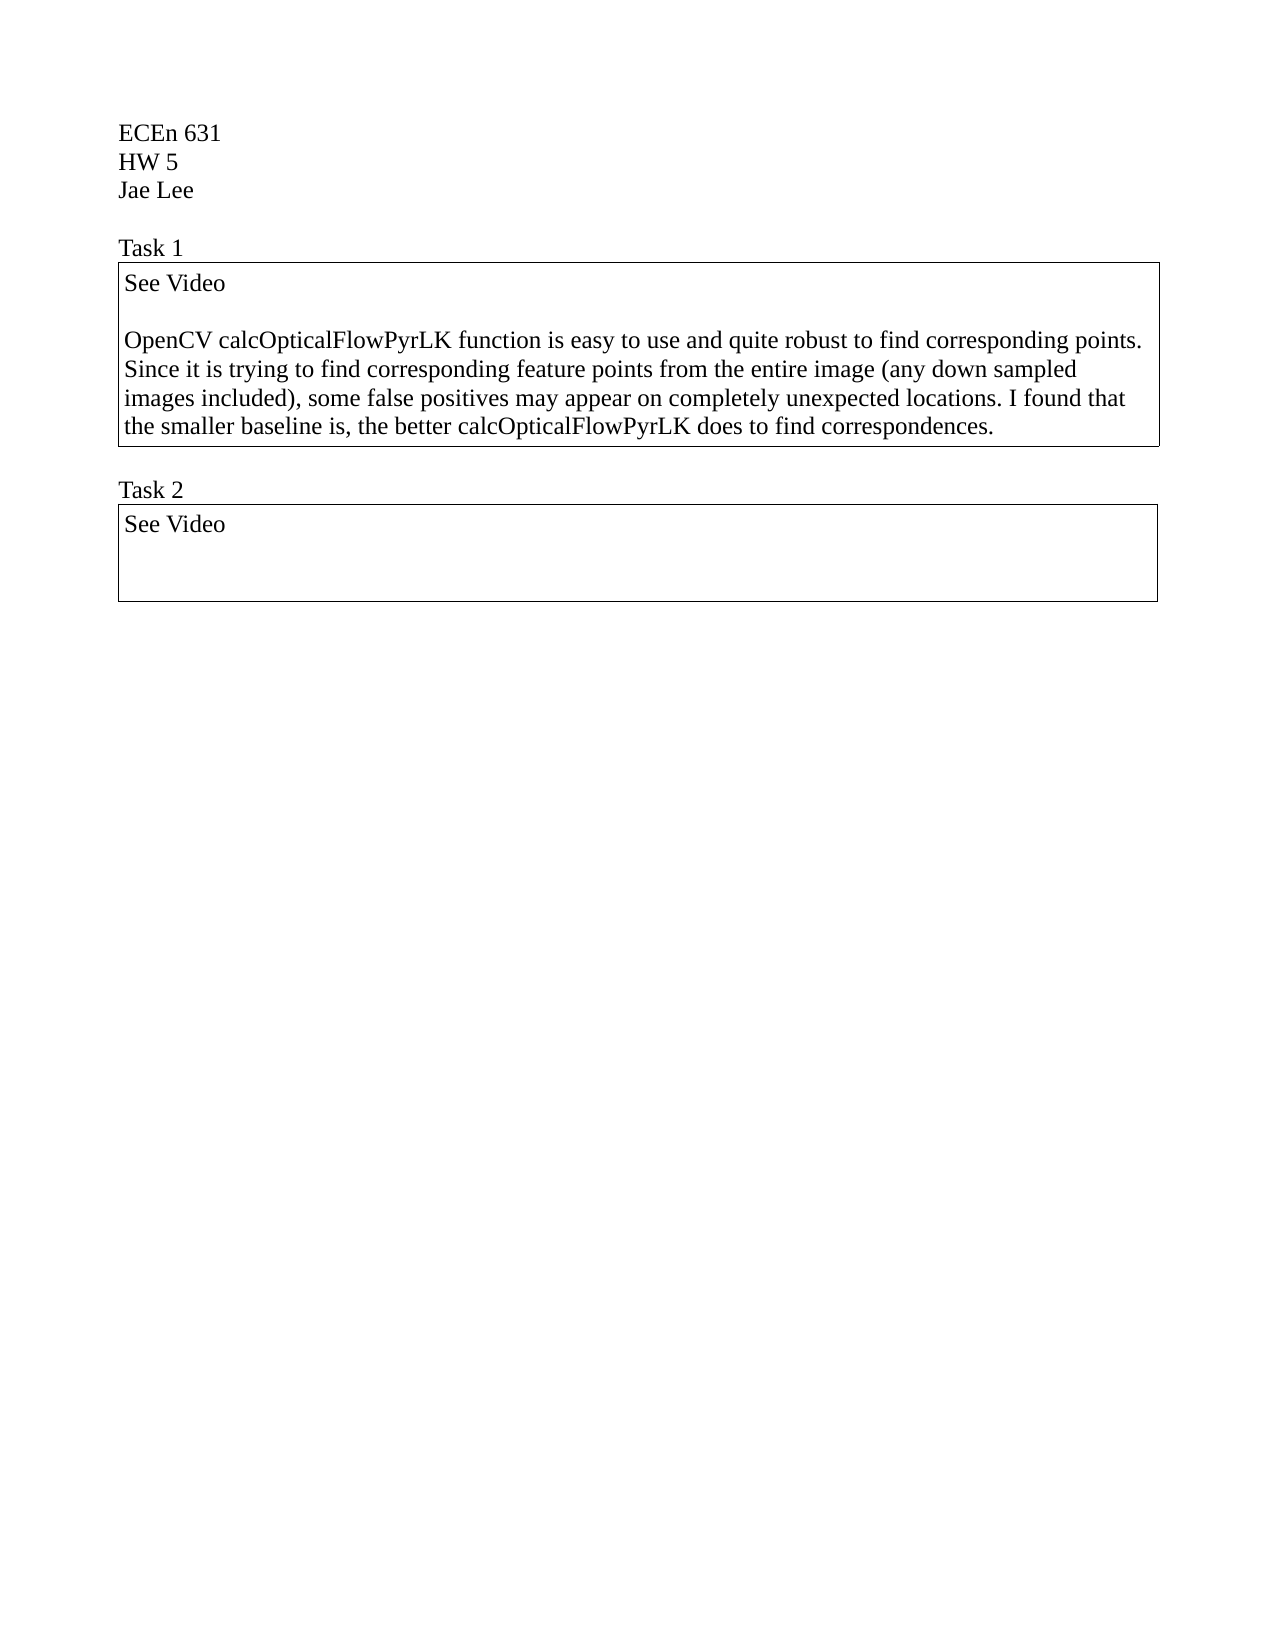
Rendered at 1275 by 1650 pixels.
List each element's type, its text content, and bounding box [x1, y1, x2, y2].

text ECEn 631 [118, 118, 1157, 147]
text Task 2 [118, 475, 1157, 503]
text Task 1 [118, 233, 1157, 262]
text HW 5 [118, 147, 1157, 176]
table_header See Video [119, 505, 1157, 601]
text Jae Lee [118, 176, 1157, 204]
table_header See Video OpenCV calcOpticalFlowPyrLK function is easy to use and quite robust to find corresponding points. Since it is trying to find corresponding feature points from the entire image (any down sampled images included), some false positives may appear on completely unexpected locations. I found that the smaller baseline is, the better calcOpticalFlowPyrLK does to find correspondences. [119, 263, 1159, 446]
